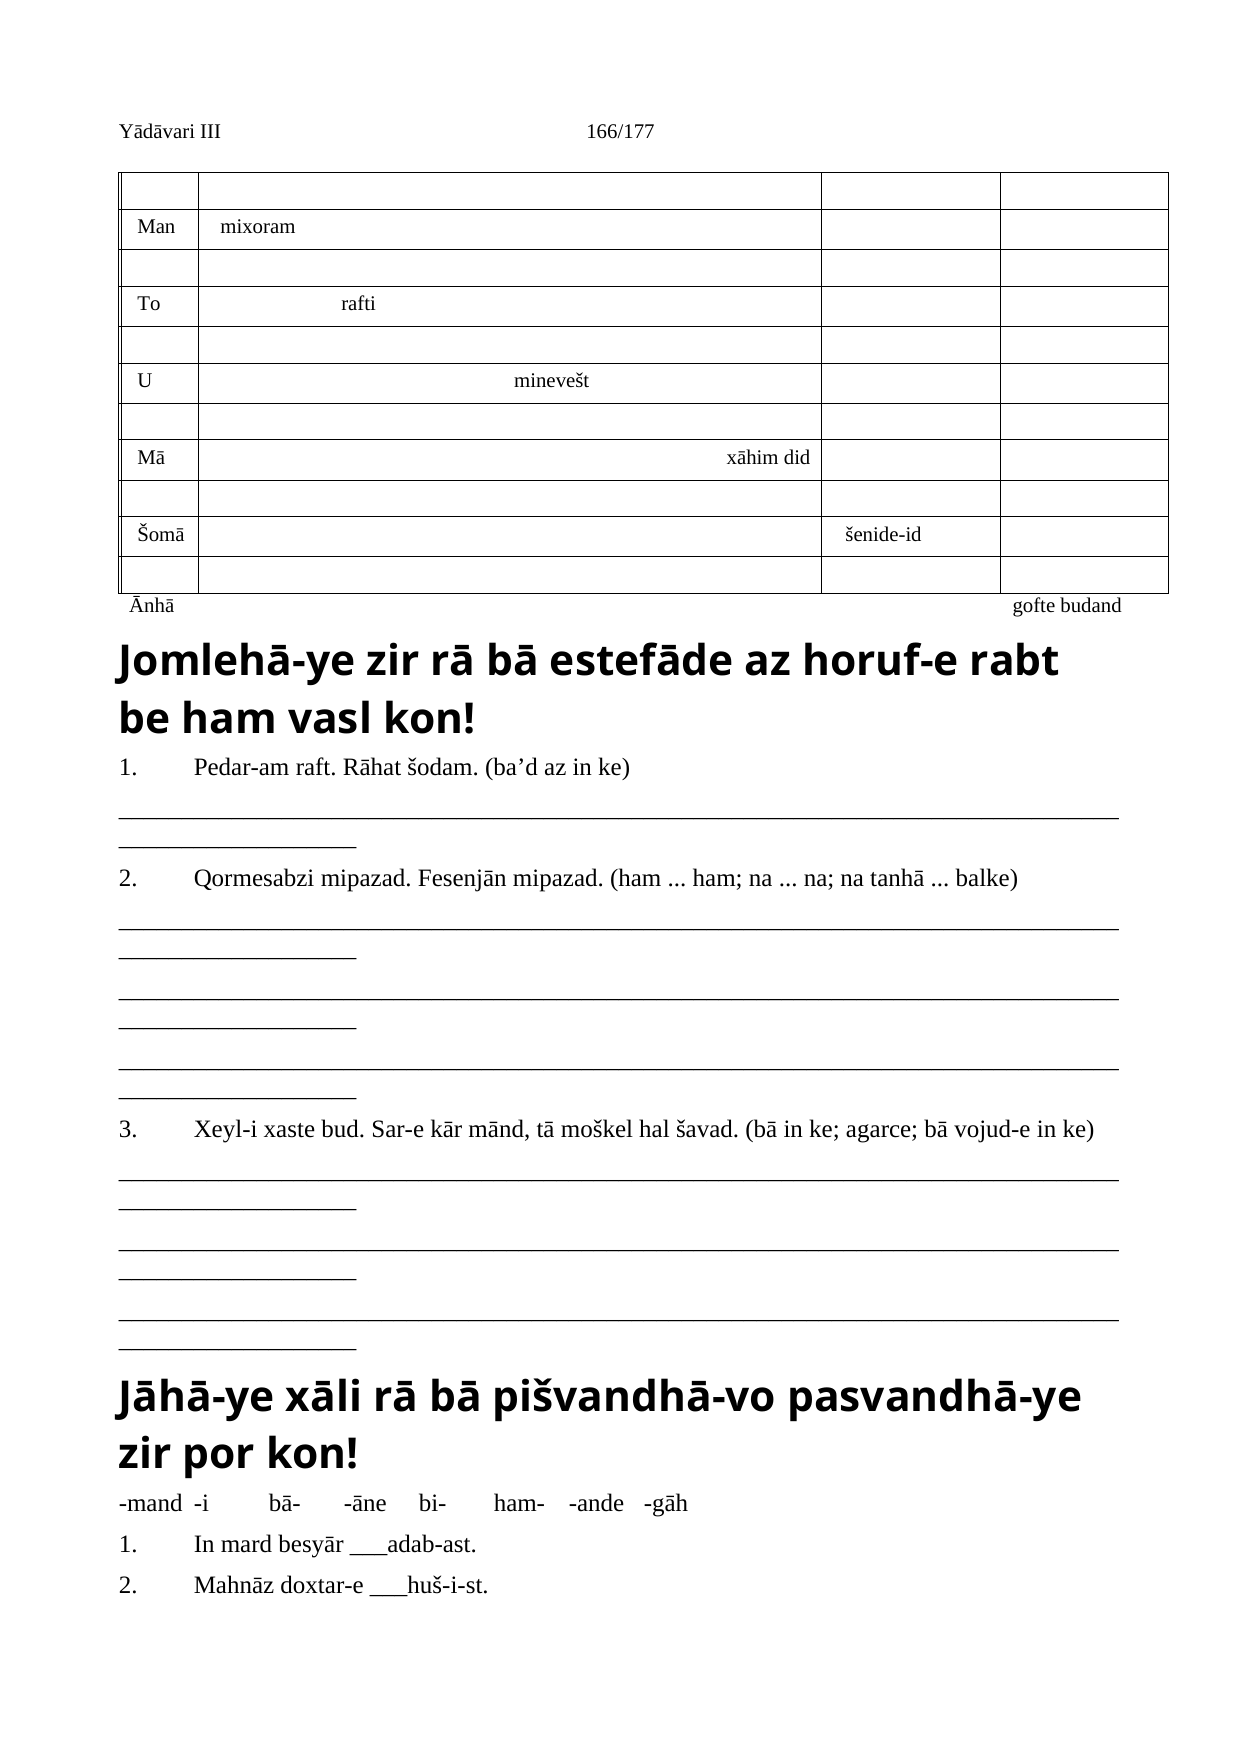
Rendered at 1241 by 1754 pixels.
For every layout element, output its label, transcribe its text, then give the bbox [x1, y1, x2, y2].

table_cell [199, 481, 821, 516]
text Ānhā gofte budand [129, 594, 1122, 617]
text ___________________________________________________________________________________________________ [118, 1296, 1122, 1353]
text ___________________________________________________________________________________________________ [118, 904, 1122, 962]
table_cell [822, 557, 1000, 593]
table_cell [1001, 440, 1168, 479]
table_cell [199, 250, 821, 286]
table_cell [822, 404, 1000, 439]
table_cell Mā [122, 440, 198, 479]
table_cell [199, 557, 821, 593]
table_cell [1001, 173, 1168, 209]
table_cell [1001, 364, 1168, 403]
table_cell [199, 327, 821, 362]
list In mard besyār ___adab‐ast. [118, 1529, 1122, 1558]
text ___________________________________________________________________________________________________ [118, 974, 1122, 1032]
list Mahnāz doxtar‐e ___huš‐i‐st. [118, 1570, 1122, 1599]
table_cell [1001, 404, 1168, 439]
table_cell Man [122, 210, 198, 249]
table_cell [122, 481, 198, 516]
list Pedar‐am raft. Rāhat šodam. (ba’d az in ke) [118, 752, 1122, 781]
table_cell [1001, 287, 1168, 326]
table_cell [1001, 327, 1168, 362]
table_cell [822, 287, 1000, 326]
table_cell U [122, 364, 198, 403]
table_cell [199, 404, 821, 439]
table_cell [822, 173, 1000, 209]
table_cell [1001, 517, 1168, 556]
table_cell mixoram [199, 210, 821, 249]
table_cell [199, 173, 821, 209]
text ‐mand ‐i bā‐ ‐āne bi‐ ham‐ ‐ande ‐gāh [118, 1488, 1122, 1516]
table_cell [822, 481, 1000, 516]
table_cell [822, 210, 1000, 249]
table_cell [122, 250, 198, 286]
text ___________________________________________________________________________________________________ [118, 793, 1122, 851]
table_cell [1001, 210, 1168, 249]
table_cell [199, 517, 821, 556]
table_cell šenide‐id [822, 517, 1000, 556]
table_cell [822, 440, 1000, 479]
subtitle Jāhā‐ye xāli rā bā pišvandhā‐vo pasvandhā‐ye zir por kon! [118, 1366, 1122, 1481]
table_cell [122, 557, 198, 593]
list Xeyl‐i xaste bud. Sar‐e kār mānd, tā moškel hal šavad. (bā in ke; agarce; bā vojud‐e in ke) [118, 1114, 1122, 1143]
table_cell xāhim did [199, 440, 821, 479]
table_cell [1001, 250, 1168, 286]
table_cell To [122, 287, 198, 326]
table_cell rafti [199, 287, 821, 326]
table_cell [822, 250, 1000, 286]
table_cell minevešt [199, 364, 821, 403]
table_cell [122, 173, 198, 209]
table_cell [122, 327, 198, 362]
text ___________________________________________________________________________________________________ [118, 1226, 1122, 1283]
text ___________________________________________________________________________________________________ [118, 1044, 1122, 1102]
subtitle Jomlehā‐ye zir rā bā estefāde az horuf‐e rabt be ham vasl kon! [118, 630, 1122, 746]
text ___________________________________________________________________________________________________ [118, 1156, 1122, 1213]
table_cell [1001, 557, 1168, 593]
table_cell [822, 364, 1000, 403]
table_cell Šomā [122, 517, 198, 556]
list Qormesabzi mipazad. Fesenjān mipazad. (ham ... ham; na ... na; na tanhā ... balke) [118, 863, 1122, 892]
table_cell [1001, 481, 1168, 516]
table_cell [122, 404, 198, 439]
table_cell [822, 327, 1000, 362]
